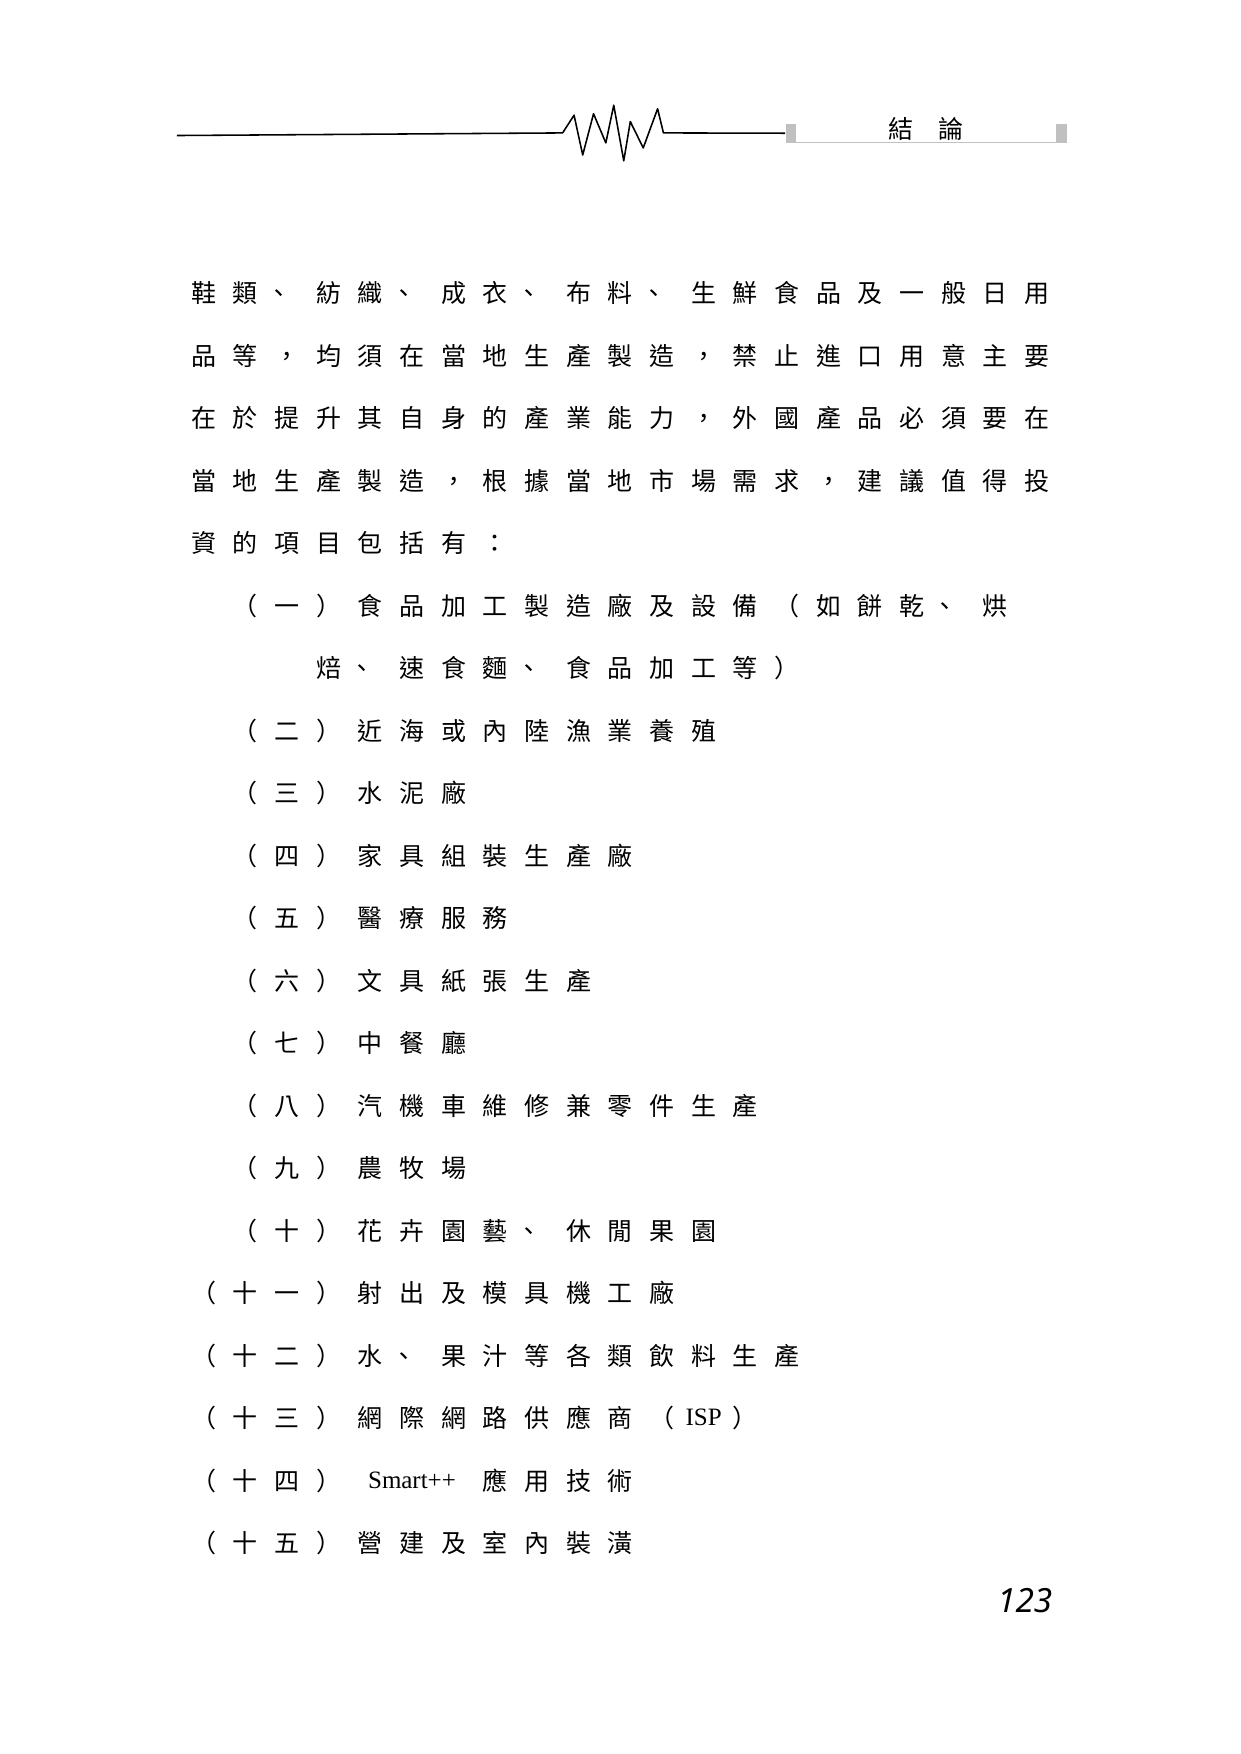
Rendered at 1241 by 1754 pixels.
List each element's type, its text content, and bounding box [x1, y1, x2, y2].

text （十五）營建及室內裝潢 [183, 1500, 1058, 1563]
text （十一）射出及模具機工廠 [183, 1250, 1058, 1313]
text （七）中餐廳 [207, 1000, 1058, 1063]
text （十二）水、果汁等各類飲料生產 [183, 1313, 1058, 1375]
text （十三）網際網路供應商（ISP） [183, 1375, 1058, 1438]
text （四）家具組裝生產廠 [207, 813, 1058, 875]
text （一）食品加工製造廠及設備（如餅乾、烘焙、速食麵、食品加工等） [207, 563, 1058, 688]
text （六）文具紙張生產 [207, 938, 1058, 1000]
text （九）農牧場 [207, 1125, 1058, 1188]
text （十四）Smart++應用技術 [183, 1438, 1058, 1500]
text （八）汽機車維修兼零件生產 [207, 1063, 1058, 1125]
text 鞋類、紡織、成衣、布料、生鮮食品及一般日用品等，均須在當地生產製造，禁止進口用意主要在於提升其自身的產業能力，外國產品必須要在當地生產製造，根據當地市場需求，建議值得投資的項目包括有： [183, 250, 1058, 563]
text （三）水泥廠 [207, 750, 1058, 813]
text （十）花卉園藝、休閒果園 [207, 1188, 1058, 1250]
text （二）近海或內陸漁業養殖 [207, 688, 1058, 750]
text （五）醫療服務 [207, 875, 1058, 938]
